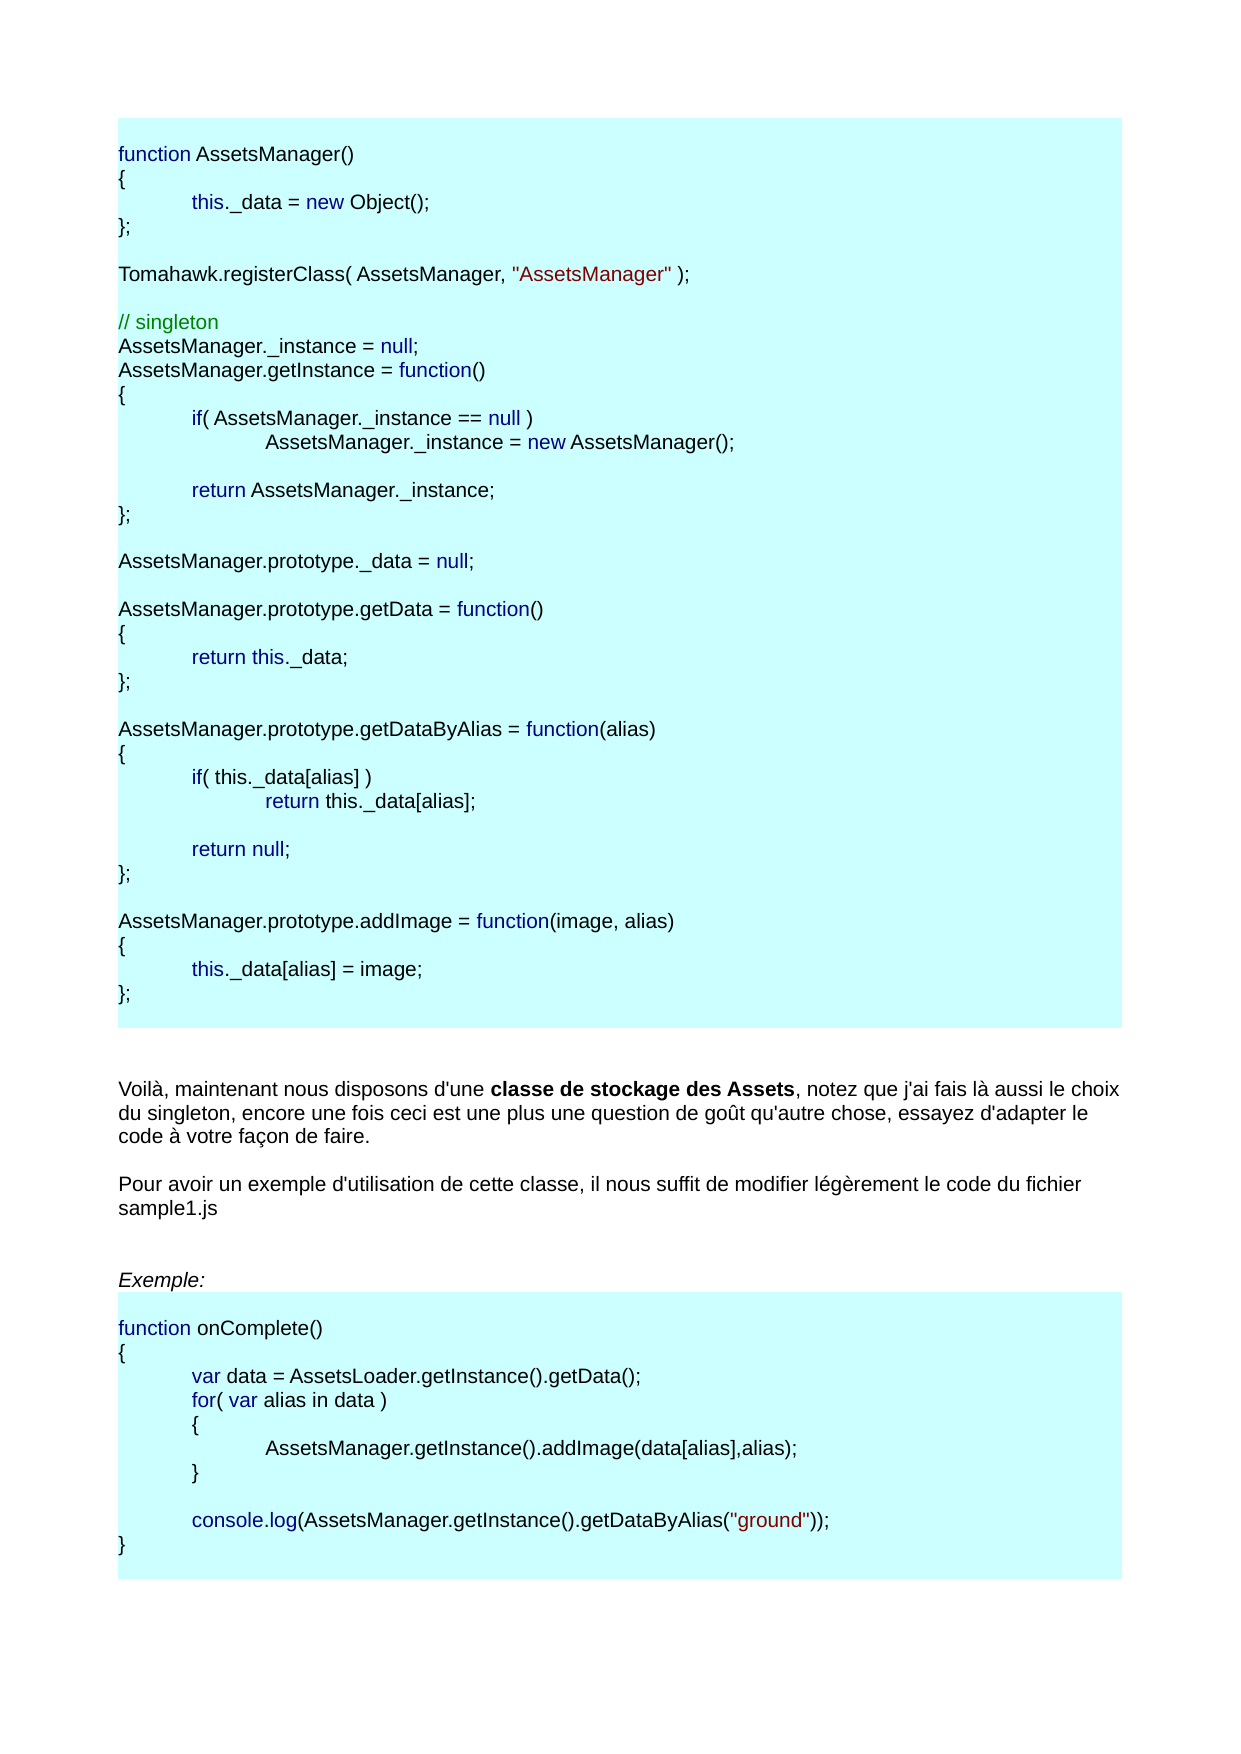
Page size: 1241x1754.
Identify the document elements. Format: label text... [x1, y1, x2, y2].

text }; [118, 981, 1122, 1004]
text // singleton [118, 310, 1122, 334]
text { [118, 166, 1122, 190]
text function onComplete() [118, 1316, 1122, 1340]
text }; [118, 861, 1122, 885]
text }; [118, 501, 1122, 525]
text { [118, 741, 1122, 765]
text return null; [118, 837, 1122, 861]
text this._data = new Object(); [118, 190, 1122, 214]
text AssetsManager.prototype.getDataByAlias = function(alias) [118, 717, 1122, 741]
text } [118, 1460, 1122, 1484]
text AssetsManager.prototype.addImage = function(image, alias) [118, 909, 1122, 933]
text function AssetsManager() [118, 142, 1122, 166]
text { [118, 621, 1122, 645]
text { [118, 382, 1122, 406]
text Voilà, maintenant nous disposons d'une classe de stockage des Assets, notez que j'ai fais là aussi le choix du singleton, encore une fois ceci est une plus une question de goût qu'autre chose, essayez d'adapter le code à votre façon de faire. [118, 1076, 1122, 1148]
text AssetsManager.prototype._data = null; [118, 549, 1122, 573]
text return this._data; [118, 645, 1122, 669]
text if( this._data[alias] ) [118, 765, 1122, 789]
text Tomahawk.registerClass( AssetsManager, "AssetsManager" ); [118, 262, 1122, 286]
text AssetsManager.prototype.getData = function() [118, 597, 1122, 621]
text AssetsManager._instance = null; [118, 334, 1122, 358]
text { [118, 933, 1122, 957]
text }; [118, 669, 1122, 693]
text AssetsManager._instance = new AssetsManager(); [118, 429, 1122, 453]
text { [118, 1412, 1122, 1436]
text Exemple: [118, 1268, 1122, 1292]
text console.log(AssetsManager.getInstance().getDataByAlias("ground")); [118, 1508, 1122, 1532]
text var data = AssetsLoader.getInstance().getData(); [118, 1364, 1122, 1388]
text { [118, 1340, 1122, 1364]
text Pour avoir un exemple d'utilisation de cette classe, il nous suffit de modifier légèrement le code du fichier sample1.js [118, 1172, 1122, 1220]
text }; [118, 214, 1122, 238]
text this._data[alias] = image; [118, 957, 1122, 981]
text for( var alias in data ) [118, 1388, 1122, 1412]
text AssetsManager.getInstance = function() [118, 358, 1122, 382]
text return AssetsManager._instance; [118, 477, 1122, 501]
text AssetsManager.getInstance().addImage(data[alias],alias); [118, 1436, 1122, 1460]
text } [118, 1532, 1122, 1556]
text if( AssetsManager._instance == null ) [118, 406, 1122, 429]
text return this._data[alias]; [118, 789, 1122, 813]
